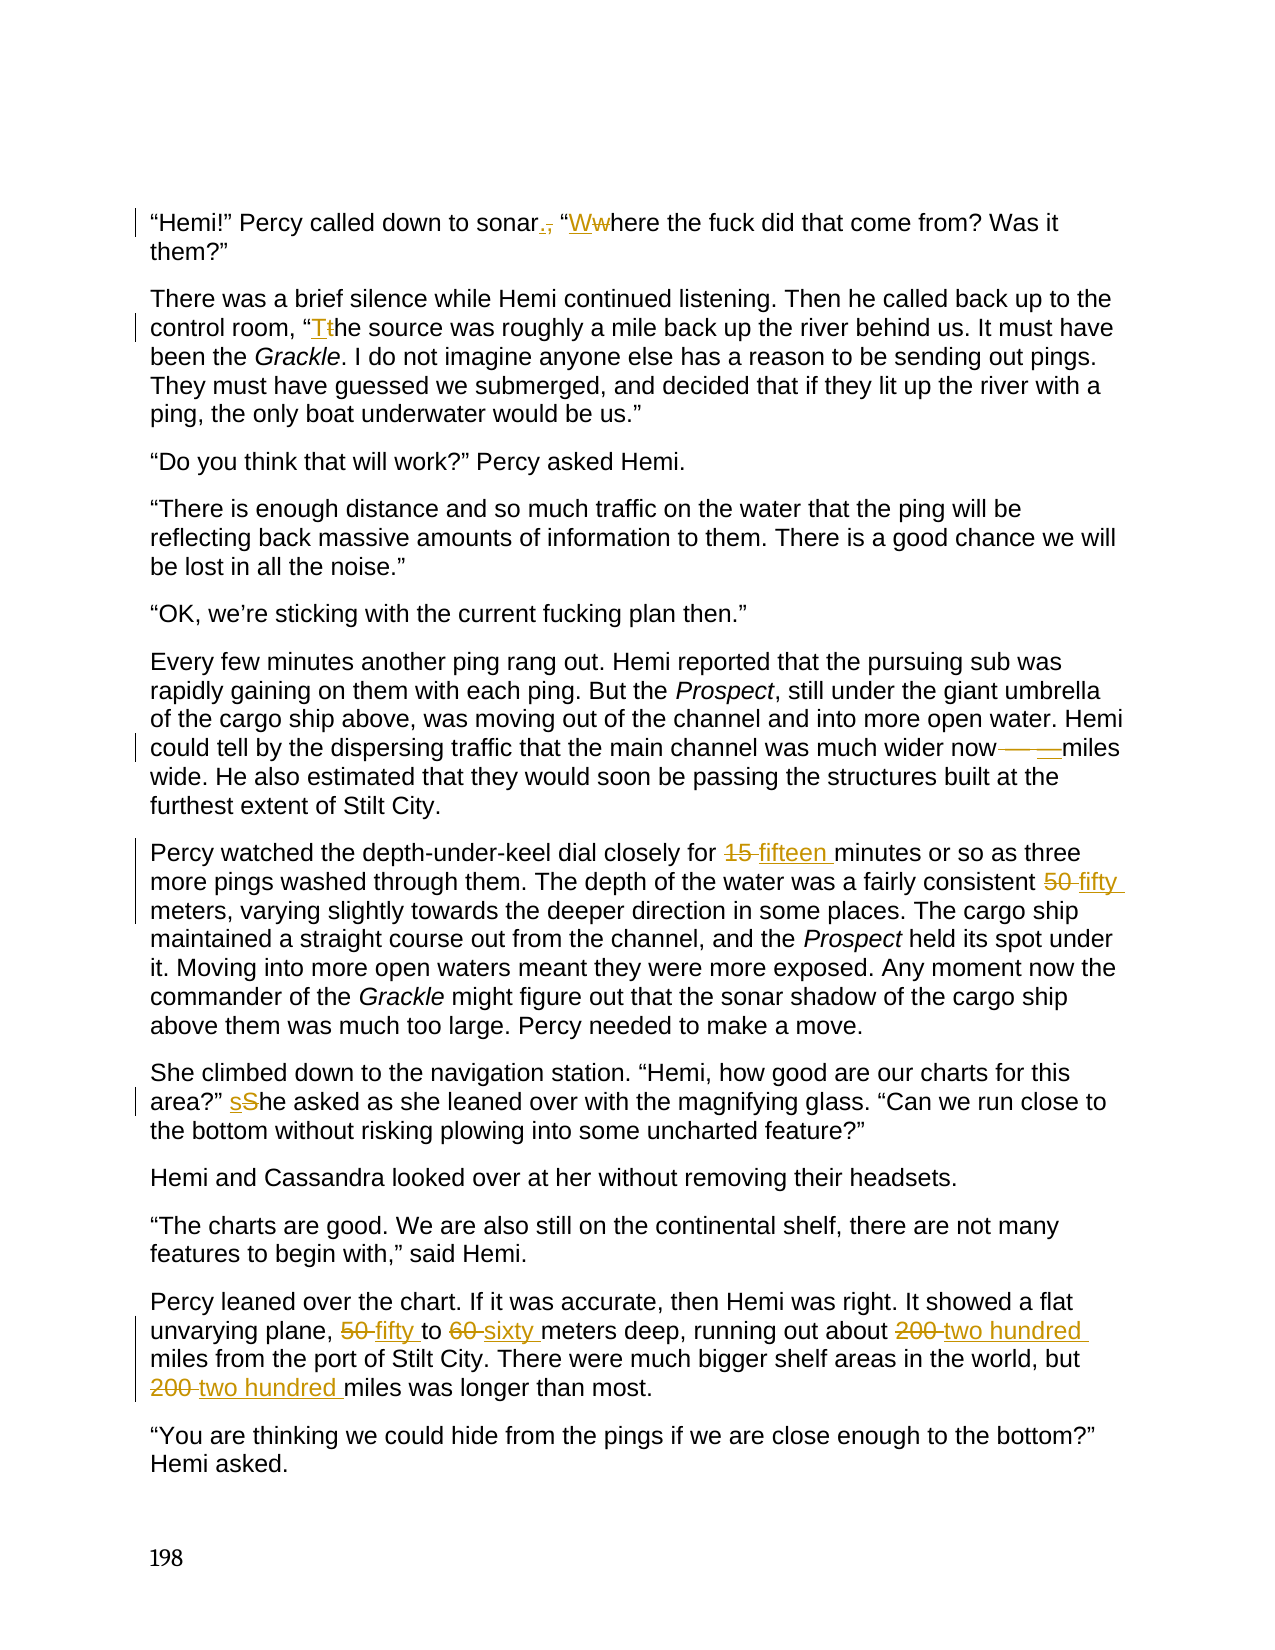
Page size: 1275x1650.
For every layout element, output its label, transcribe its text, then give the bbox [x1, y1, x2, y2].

text She climbed down to the navigation station. “Hemi, how good are our charts for this area?” she asked as she leaned over with the magnifying glass. “Can we run close to the bottom without risking plowing into some uncharted feature?” [150, 1058, 1125, 1144]
text Percy watched the depth-under-keel dial closely for fifteen minutes or so as three more pings washed through them. The depth of the water was a fairly consistent fifty meters, varying slightly towards the deeper direction in some places. The cargo ship maintained a straight course out from the channel, and the Prospect held its spot under it. Moving into more open waters meant they were more exposed. Any moment now the commander of the Grackle might figure out that the sonar shadow of the cargo ship above them was much too large. Percy needed to make a move. [150, 838, 1125, 1039]
text “Do you think that will work?” Percy asked Hemi. [150, 447, 1125, 476]
text “OK, we’re sticking with the current fucking plan then.” [150, 599, 1125, 628]
text “The charts are good. We are also still on the continental shelf, there are not many features to begin with,” said Hemi. [150, 1211, 1125, 1268]
text Hemi and Cassandra looked over at her without removing their headsets. [150, 1163, 1125, 1192]
text Every few minutes another ping rang out. Hemi reported that the pursuing sub was rapidly gaining on them with each ping. But the Prospect, still under the giant umbrella of the cargo ship above, was moving out of the channel and into more open water. Hemi could tell by the dispersing traffic that the main channel was much wider now—miles wide. He also estimated that they would soon be passing the structures built at the furthest extent of Stilt City. [150, 647, 1125, 819]
text There was a brief silence while Hemi continued listening. Then he called back up to the control room, “The source was roughly a mile back up the river behind us. It must have been the Grackle. I do not imagine anyone else has a reason to be sending out pings. They must have guessed we submerged, and decided that if they lit up the river with a ping, the only boat underwater would be us.” [150, 284, 1125, 428]
text “Hemi!” Percy called down to sonar. “Where the fuck did that come from? Was it them?” [150, 208, 1125, 266]
text “There is enough distance and so much traffic on the water that the ping will be reflecting back massive amounts of information to them. There is a good chance we will be lost in all the noise.” [150, 494, 1125, 581]
text “You are thinking we could hide from the pings if we are close enough to the bottom?” Hemi asked. [150, 1421, 1125, 1478]
text Percy leaned over the chart. If it was accurate, then Hemi was right. It showed a flat unvarying plane, fifty to sixty meters deep, running out about two hundred miles from the port of Stilt City. There were much bigger shelf areas in the world, but two hundred miles was longer than most. [150, 1287, 1125, 1402]
